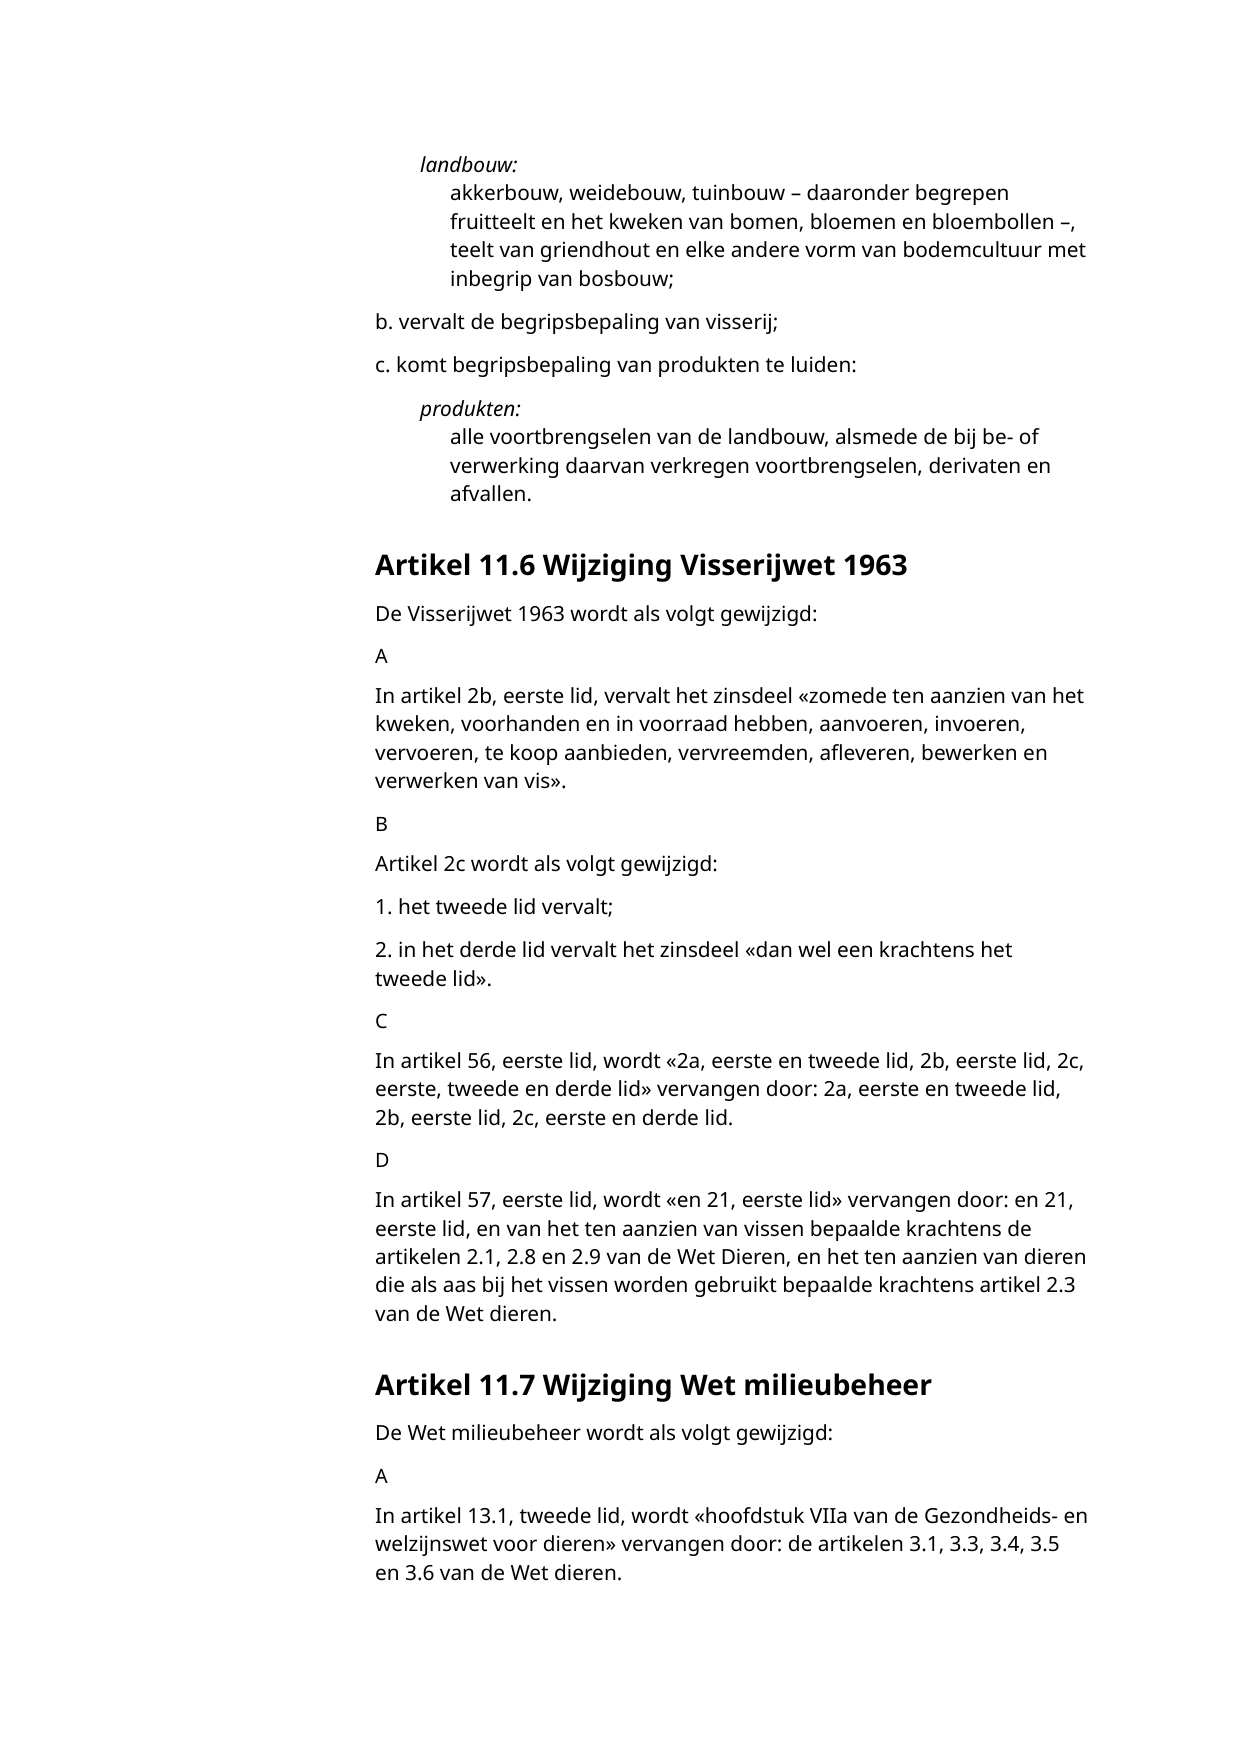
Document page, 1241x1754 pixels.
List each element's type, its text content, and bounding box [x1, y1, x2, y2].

text landbouw: [420, 150, 1090, 178]
text 2. in het derde lid vervalt het zinsdeel «dan wel een krachtens het tweede lid». [375, 936, 1090, 992]
text D [375, 1146, 1090, 1173]
subtitle Artikel 11.7 Wijziging Wet milieubeheer [375, 1365, 1090, 1403]
text C [375, 1007, 1090, 1034]
text A [375, 1462, 1090, 1489]
text In artikel 2b, eerste lid, vervalt het zinsdeel «zomede ten aanzien van het kweken, voorhanden en in voorraad hebben, aanvoeren, invoeren, vervoeren, te koop aanbieden, vervreemden, afleveren, bewerken en verwerken van vis». [375, 681, 1090, 795]
text In artikel 13.1, tweede lid, wordt «hoofdstuk VIIa van de Gezondheids- en welzijnswet voor dieren» vervangen door: de artikelen 3.1, 3.3, 3.4, 3.5 en 3.6 van de Wet dieren. [375, 1501, 1090, 1586]
text 1. het tweede lid vervalt; [375, 892, 1090, 921]
text De Visserijwet 1963 wordt als volgt gewijzigd: [375, 599, 1090, 627]
subtitle Artikel 11.6 Wijziging Visserijwet 1963 [375, 545, 1090, 584]
text A [375, 642, 1090, 669]
text Artikel 2c wordt als volgt gewijzigd: [375, 849, 1090, 877]
text In artikel 56, eerste lid, wordt «2a, eerste en tweede lid, 2b, eerste lid, 2c, eerste, tweede en derde lid» vervangen door: 2a, eerste en tweede lid, 2b, eerste lid, 2c, eerste en derde lid. [375, 1046, 1090, 1131]
text alle voortbrengselen van de landbouw, alsmede de bij be- of verwerking daarvan verkregen voortbrengselen, derivaten en afvallen. [450, 422, 1090, 508]
text c. komt begripsbepaling van produkten te luiden: [375, 351, 1090, 379]
text B [375, 810, 1090, 837]
text akkerbouw, weidebouw, tuinbouw – daaronder begrepen fruitteelt en het kweken van bomen, bloemen en bloembollen –, teelt van griendhout en elke andere vorm van bodemcultuur met inbegrip van bosbouw; [450, 178, 1090, 292]
text De Wet milieubeheer wordt als volgt gewijzigd: [375, 1418, 1090, 1447]
text In artikel 57, eerste lid, wordt «en 21, eerste lid» vervangen door: en 21, eerste lid, en van het ten aanzien van vissen bepaalde krachtens de artikelen 2.1, 2.8 en 2.9 van de Wet Dieren, en het ten aanzien van dieren die als aas bij het vissen worden gebruikt bepaalde krachtens artikel 2.3 van de Wet dieren. [375, 1185, 1090, 1327]
text produkten: [420, 394, 1090, 422]
text b. vervalt de begripsbepaling van visserij; [375, 307, 1090, 336]
